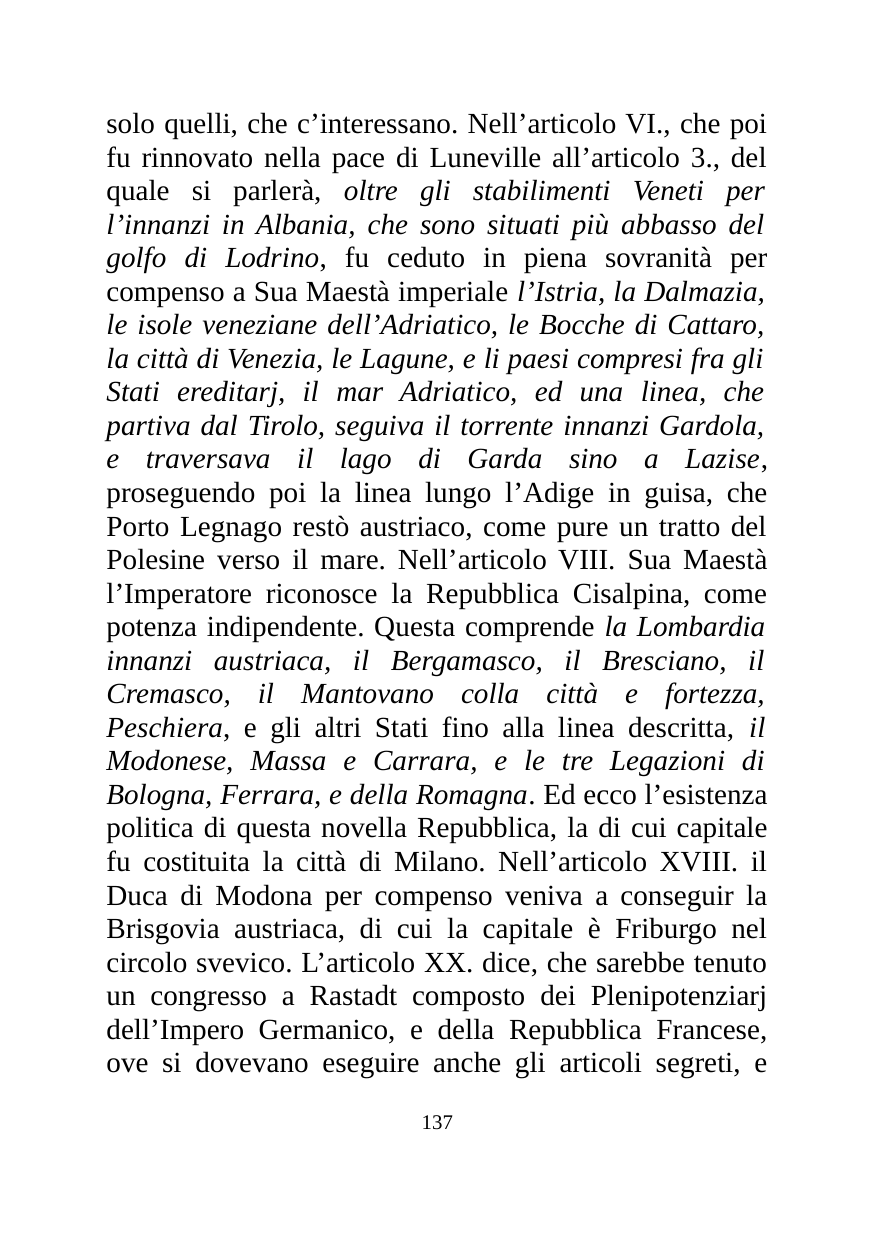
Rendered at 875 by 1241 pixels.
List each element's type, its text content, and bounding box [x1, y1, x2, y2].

text solo quelli, che c’interessano. Nell’articolo VI., che poi fu rinnovato nella pace di Luneville all’articolo 3., del quale si parlerà, oltre gli stabilimenti Veneti per l’innanzi in Albania, che sono situati più abbasso del golfo di Lodrino, fu ceduto in piena sovranità per compenso a Sua Maestà imperiale l’Istria, la Dalmazia, le isole veneziane dell’Adriatico, le Bocche di Cattaro, la città di Venezia, le Lagune, e li paesi compresi fra gli Stati ereditarj, il mar Adriatico, ed una linea, che partiva dal Tirolo, seguiva il torrente innanzi Gardola, e traversava il lago di Garda sino a Lazise, proseguendo poi la linea lungo l’Adige in guisa, che Porto Legnago restò austriaco, come pure un tratto del Polesine verso il mare. Nell’articolo VIII. Sua Maestà l’Imperatore riconosce la Repubblica Cisalpina, come potenza indipendente. Questa comprende la Lombardia innanzi austriaca, il Bergamasco, il Bresciano, il Cremasco, il Mantovano colla città e fortezza, Peschiera, e gli altri Stati fino alla linea descritta, il Modonese, Massa e Carrara, e le tre Legazioni di Bologna, Ferrara, e della Romagna. Ed ecco l’esistenza politica di questa novella Repubblica, la di cui capitale fu costituita la città di Milano. Nell’articolo XVIII. il Duca di Modona per compenso veniva a conseguir la Brisgovia austriaca, di cui la capitale è Friburgo nel circolo svevico. L’articolo XX. dice, che sarebbe tenuto un congresso a Rastadt composto dei Plenipotenziarj dell’Impero Germanico, e della Repubblica Francese, ove si dovevano eseguire anche gli articoli segreti, e [106, 106, 768, 1079]
